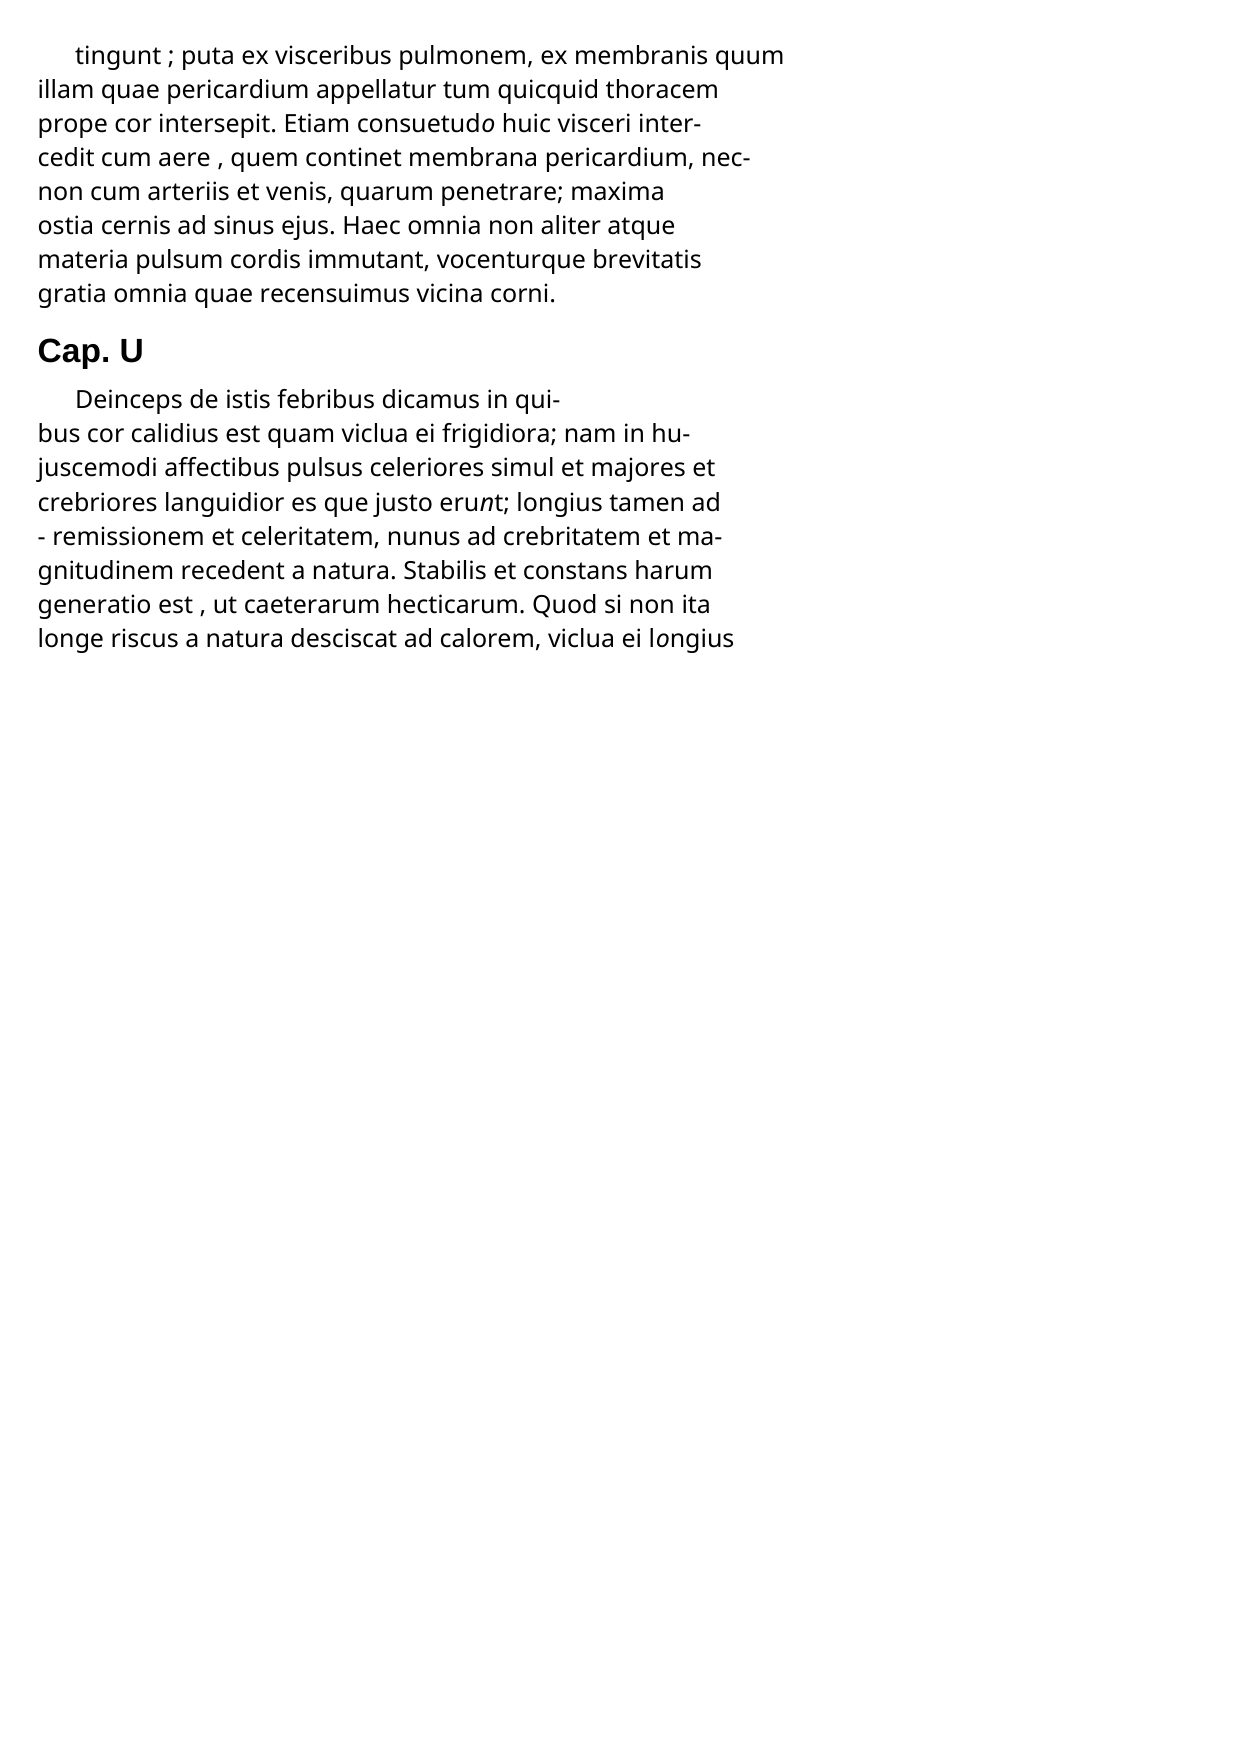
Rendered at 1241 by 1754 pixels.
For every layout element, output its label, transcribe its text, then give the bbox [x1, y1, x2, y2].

text tingunt ; puta ex visceribus pulmonem, ex membranis quum illam quae pericardium appellatur tum quicquid thoracem prope cor intersepit. Etiam consuetudo huic visceri inter- cedit cum aere , quem continet membrana pericardium, nec- non cum arteriis et venis, quarum penetrare; maxima ostia cernis ad sinus ejus. Haec omnia non aliter atque materia pulsum cordis immutant, vocenturque brevitatis gratia omnia quae recensuimus vicina corni. [37, 37, 1203, 310]
subtitle Cap. U [37, 331, 1203, 369]
text Deinceps de istis febribus dicamus in qui- bus cor calidius est quam viclua ei frigidiora; nam in hu- juscemodi affectibus pulsus celeriores simul et majores et crebriores languidior es que justo erunt; longius tamen ad - remissionem et celeritatem, nunus ad crebritatem et ma- gnitudinem recedent a natura. Stabilis et constans harum generatio est , ut caeterarum hecticarum. Quod si non ita longe riscus a natura desciscat ad calorem, viclua ei longius [37, 382, 1203, 654]
